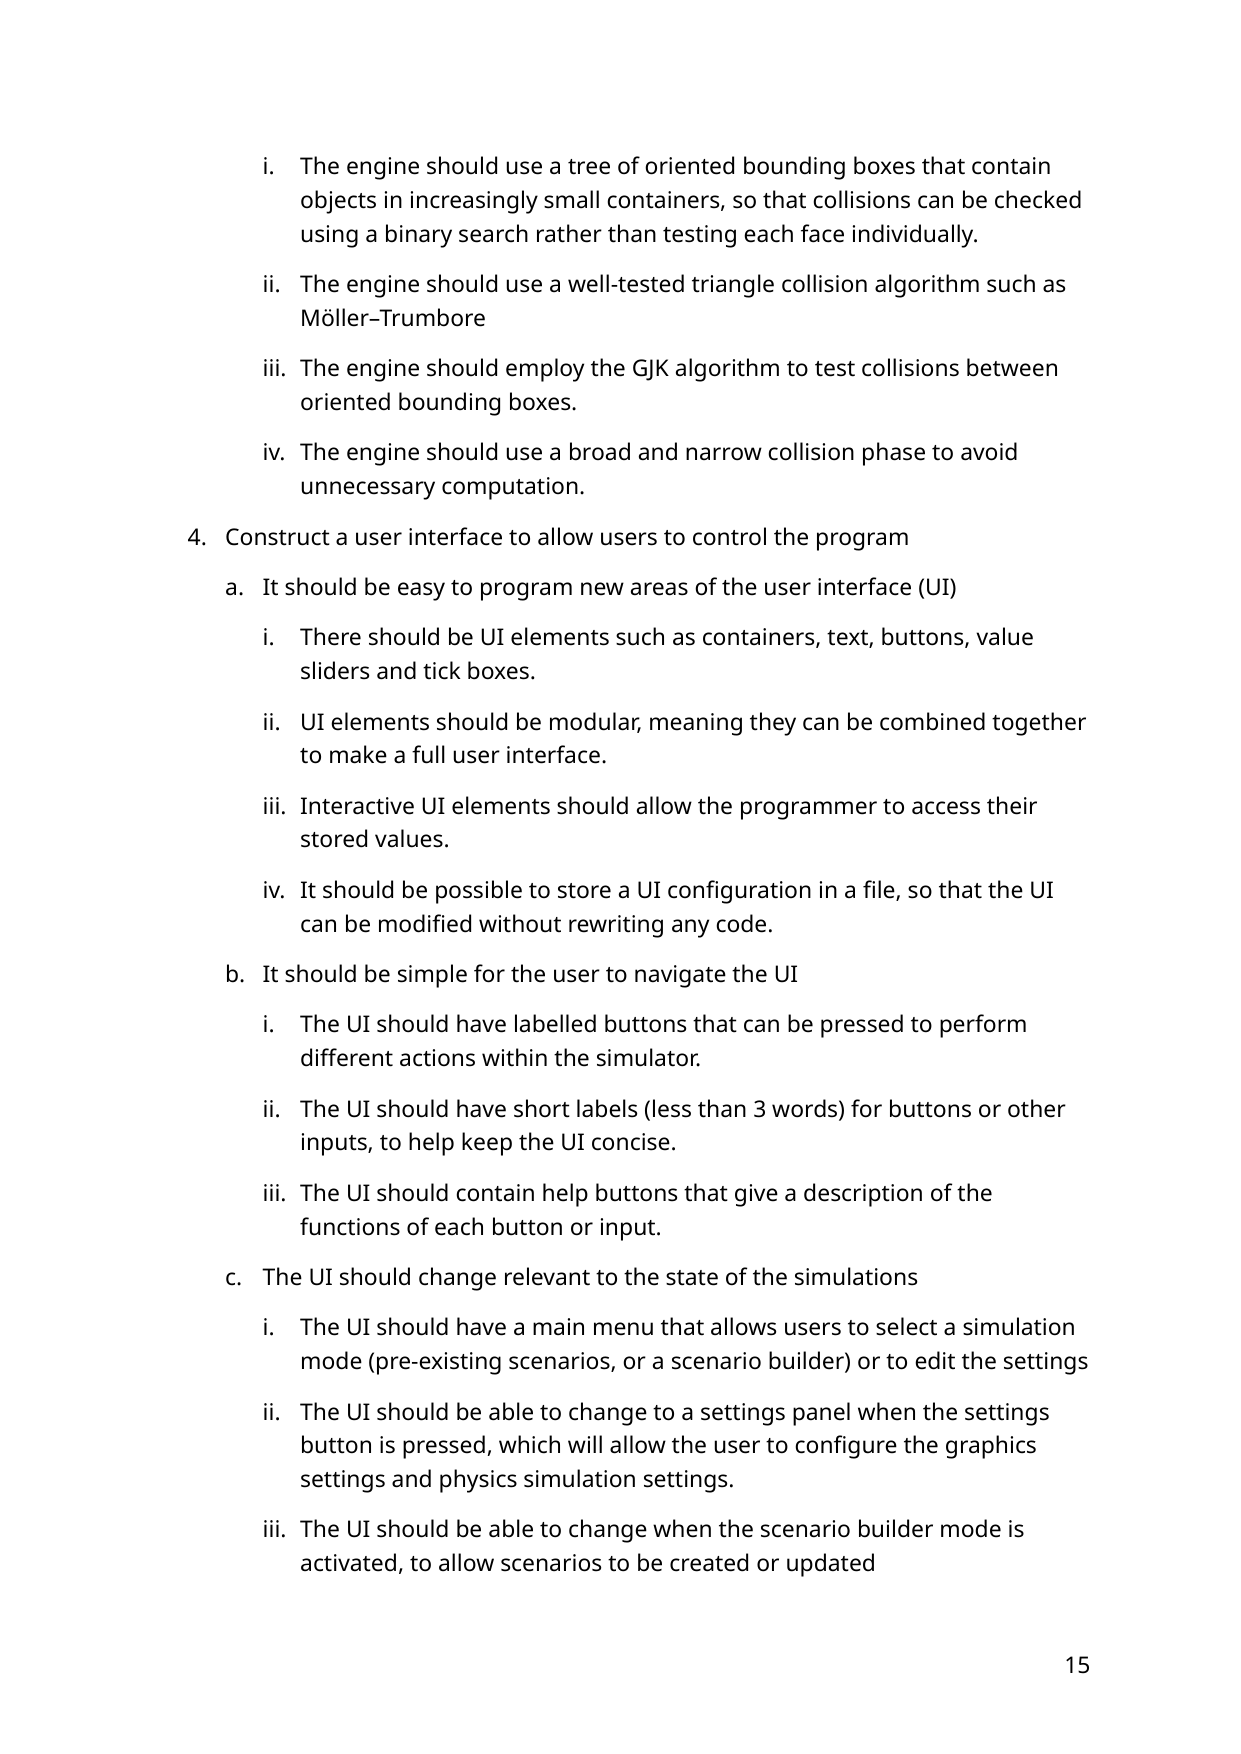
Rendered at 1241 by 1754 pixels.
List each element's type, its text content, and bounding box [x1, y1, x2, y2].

list The UI should change relevant to the state of the simulations [225, 1261, 1090, 1292]
list The UI should have short labels (less than 3 words) for buttons or other inputs, to help keep the UI concise. [262, 1092, 1090, 1157]
list The engine should use a broad and narrow collision phase to avoid unnecessary computation. [262, 436, 1090, 501]
list The UI should contain help buttons that give a description of the functions of each button or input. [262, 1177, 1090, 1242]
list The engine should use a well-tested triangle collision algorithm such as Möller–Trumbore [262, 268, 1090, 333]
list Interactive UI elements should allow the programmer to access their stored values. [262, 789, 1090, 854]
list Construct a user interface to allow users to control the program [187, 520, 1090, 552]
list The UI should have labelled buttons that can be pressed to perform different actions within the simulator. [262, 1008, 1090, 1073]
list There should be UI elements such as containers, text, buttons, value sliders and tick boxes. [262, 621, 1090, 686]
list It should be possible to store a UI configuration in a file, so that the UI can be modified without rewriting any code. [262, 874, 1090, 939]
list The engine should employ the GJK algorithm to test collisions between oriented bounding boxes. [262, 352, 1090, 417]
list The UI should be able to change when the scenario builder mode is activated, to allow scenarios to be created or updated [262, 1513, 1090, 1578]
list The UI should have a main menu that allows users to select a simulation mode (pre-existing scenarios, or a scenario builder) or to edit the settings [262, 1311, 1090, 1376]
list UI elements should be modular, meaning they can be combined together to make a full user interface. [262, 705, 1090, 770]
list The engine should use a tree of oriented bounding boxes that contain objects in increasingly small containers, so that collisions can be checked using a binary search rather than testing each face individually. [262, 150, 1090, 249]
list The UI should be able to change to a settings panel when the settings button is pressed, which will allow the user to configure the graphics settings and physics simulation settings. [262, 1395, 1090, 1494]
list It should be easy to program new areas of the user interface (UI) [225, 571, 1090, 602]
list It should be simple for the user to navigate the UI [225, 958, 1090, 989]
